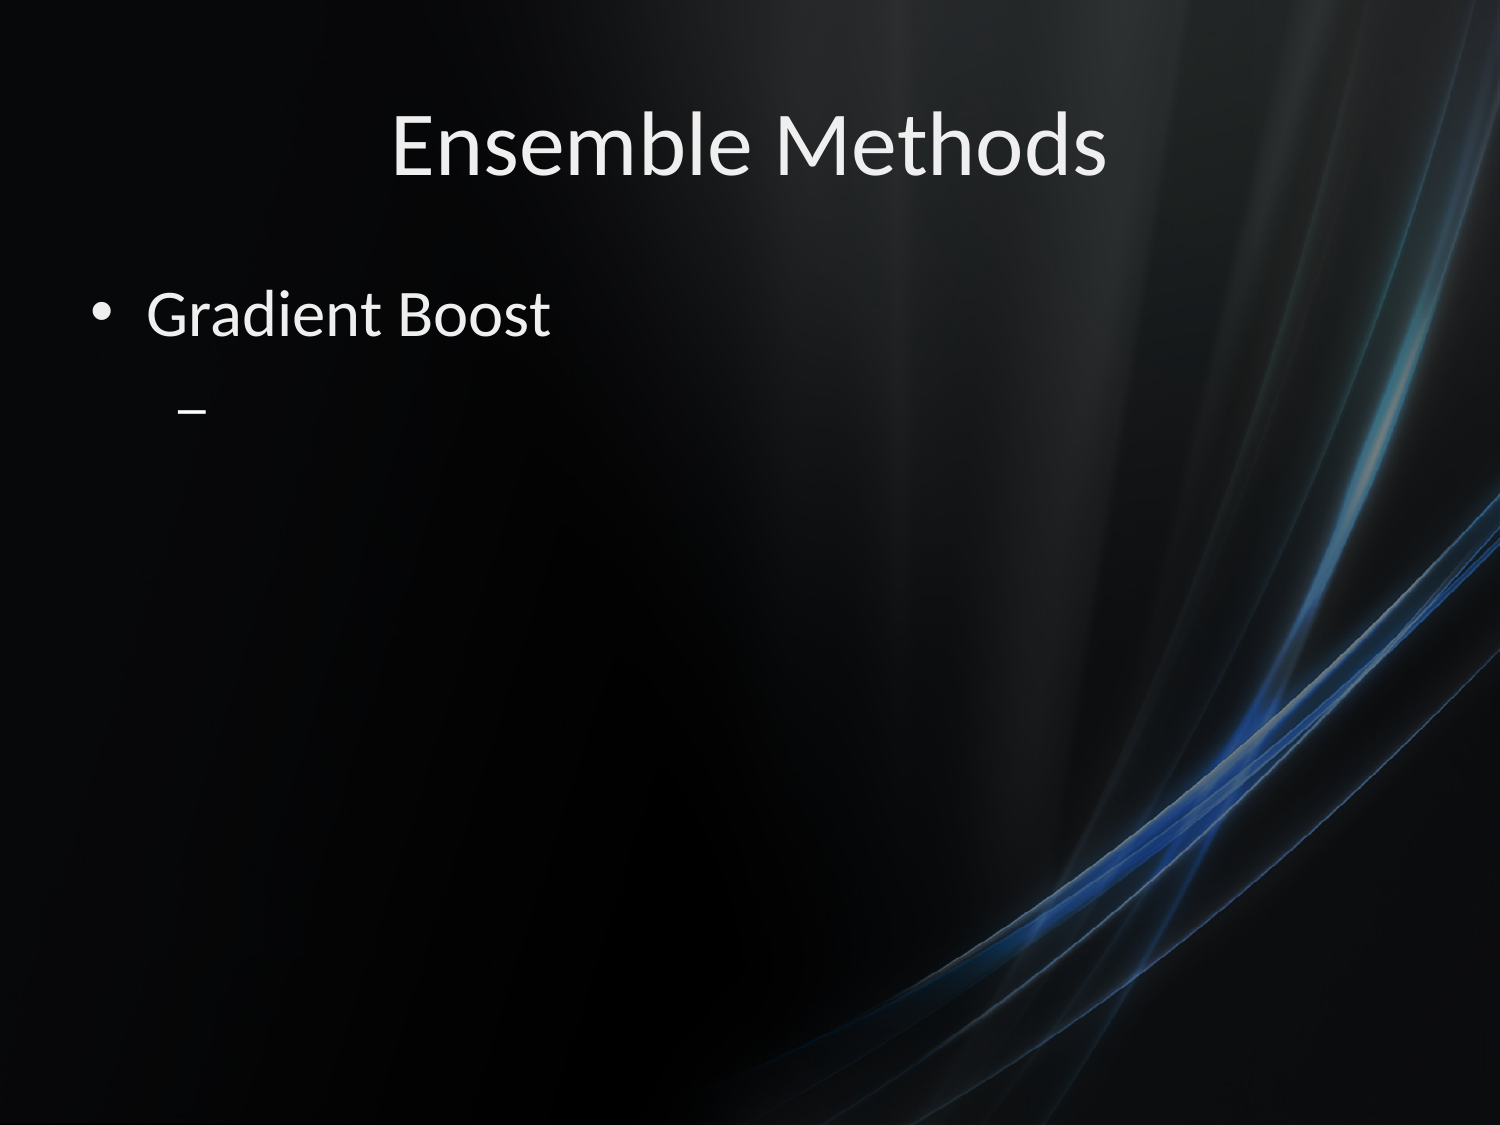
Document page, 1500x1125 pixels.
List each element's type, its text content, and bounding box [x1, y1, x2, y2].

list Gradient Boost [75, 262, 1425, 1005]
picture [0, 0, 1500, 1125]
title Ensemble Methods [75, 45, 1425, 233]
